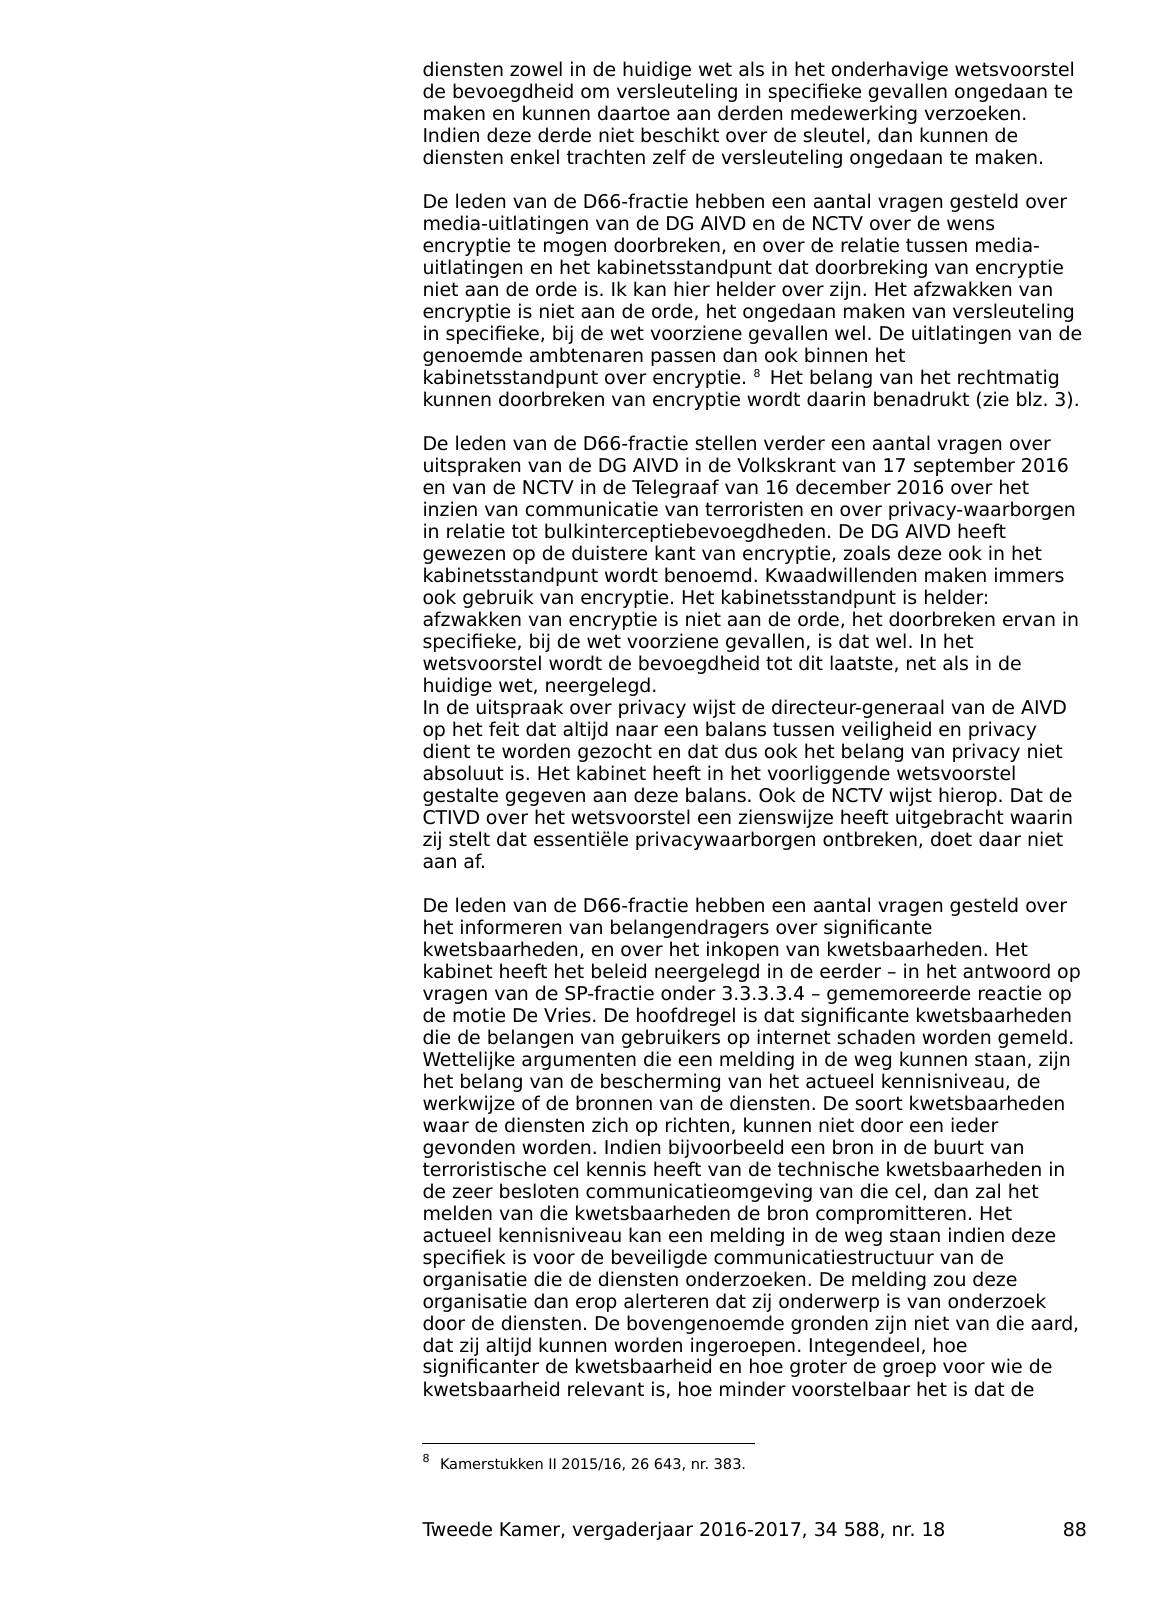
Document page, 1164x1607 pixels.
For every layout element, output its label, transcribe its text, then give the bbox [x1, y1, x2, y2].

text De leden van de D66-fractie hebben een aantal vragen gesteld over het informeren van belangendragers over significante kwetsbaarheden, en over het inkopen van kwetsbaarheden. Het kabinet heeft het beleid neergelegd in de eerder – in het antwoord op vragen van de SP-fractie onder 3.3.3.3.4 – gememoreerde reactie op de motie De Vries. De hoofdregel is dat significante kwetsbaarheden die de belangen van gebruikers op internet schaden worden gemeld. Wettelijke argumenten die een melding in de weg kunnen staan, zijn het belang van de bescherming van het actueel kennisniveau, de werkwijze of de bronnen van de diensten. De soort kwetsbaarheden waar de diensten zich op richten, kunnen niet door een ieder gevonden worden. Indien bijvoorbeeld een bron in de buurt van terroristische cel kennis heeft van de technische kwetsbaarheden in de zeer besloten communicatieomgeving van die cel, dan zal het melden van die kwetsbaarheden de bron compromitteren. Het actueel kennisniveau kan een melding in de weg staan indien deze specifiek is voor de beveiligde communicatiestructuur van de organisatie die de diensten onderzoeken. De melding zou deze organisatie dan erop alerteren dat zij onderwerp is van onderzoek door de diensten. De bovengenoemde gronden zijn niet van die aard, dat zij altijd kunnen worden ingeroepen. Integendeel, hoe significanter de kwetsbaarheid en hoe groter de groep voor wie de kwetsbaarheid relevant is, hoe minder voorstelbaar het is dat de [422, 895, 1087, 1400]
text Kamerstukken II 2015/16, 26 643, nr. 383. [422, 1452, 1087, 1474]
text De leden van de D66-fractie stellen verder een aantal vragen over uitspraken van de DG AIVD in de Volkskrant van 17 september 2016 en van de NCTV in de Telegraaf van 16 december 2016 over het inzien van communicatie van terroristen en over privacy-waarborgen in relatie tot bulkinterceptiebevoegdheden. De DG AIVD heeft gewezen op de duistere kant van encryptie, zoals deze ook in het kabinetsstandpunt wordt benoemd. Kwaadwillenden maken immers ook gebruik van encryptie. Het kabinetsstandpunt is helder: afzwakken van encryptie is niet aan de orde, het doorbreken ervan in specifieke, bij de wet voorziene gevallen, is dat wel. In het wetsvoorstel wordt de bevoegdheid tot dit laatste, net als in de huidige wet, neergelegd. [422, 433, 1087, 697]
text diensten zowel in de huidige wet als in het onderhavige wetsvoorstel de bevoegdheid om versleuteling in specifieke gevallen ongedaan te maken en kunnen daartoe aan derden medewerking verzoeken. Indien deze derde niet beschikt over de sleutel, dan kunnen de diensten enkel trachten zelf de versleuteling ongedaan te maken. [422, 59, 1087, 169]
text In de uitspraak over privacy wijst de directeur-generaal van de AIVD op het feit dat altijd naar een balans tussen veiligheid en privacy dient te worden gezocht en dat dus ook het belang van privacy niet absoluut is. Het kabinet heeft in het voorliggende wetsvoorstel gestalte gegeven aan deze balans. Ook de NCTV wijst hierop. Dat de CTIVD over het wetsvoorstel een zienswijze heeft uitgebracht waarin zij stelt dat essentiële privacywaarborgen ontbreken, doet daar niet aan af. [422, 697, 1087, 873]
text De leden van de D66-fractie hebben een aantal vragen gesteld over media-uitlatingen van de DG AIVD en de NCTV over de wens encryptie te mogen doorbreken, en over de relatie tussen media-uitlatingen en het kabinetsstandpunt dat doorbreking van encryptie niet aan de orde is. Ik kan hier helder over zijn. Het afzwakken van encryptie is niet aan de orde, het ongedaan maken van versleuteling in specifieke, bij de wet voorziene gevallen wel. De uitlatingen van de genoemde ambtenaren passen dan ook binnen het kabinetsstandpunt over encryptie. Het belang van het rechtmatig kunnen doorbreken van encryptie wordt daarin benadrukt (zie blz. 3). [422, 191, 1087, 411]
